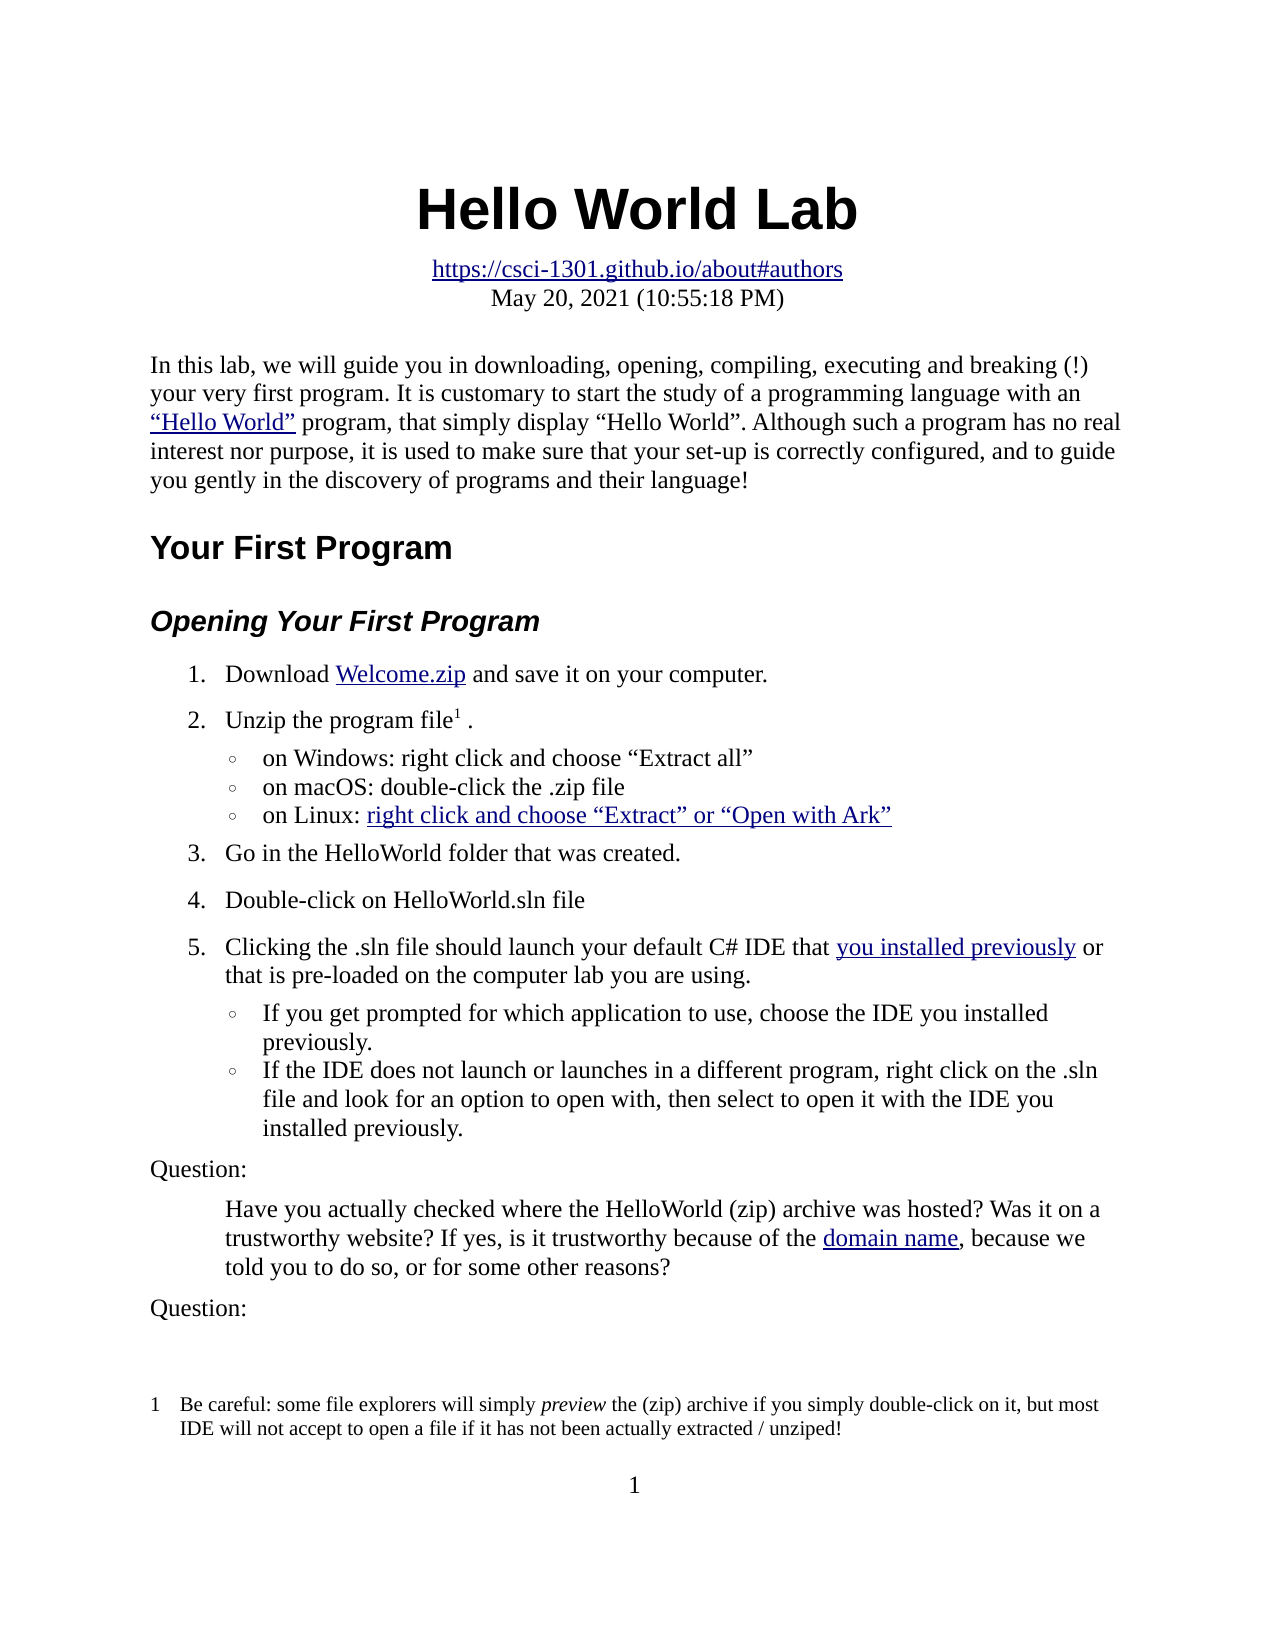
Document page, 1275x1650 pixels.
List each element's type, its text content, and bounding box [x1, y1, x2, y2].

text Have you actually checked where the HelloWorld (zip) archive was hosted? Was it on a trustworthy website? If yes, is it trustworthy because of the domain name, because we told you to do so, or for some other reasons? [225, 1194, 1125, 1281]
list Be careful: some file explorers will simply preview the (zip) archive if you simply double-click on it, but most IDE will not accept to open a file if it has not been actually extracted / unziped! [150, 1392, 1125, 1440]
subtitle Opening Your First Program [150, 604, 1125, 637]
list Unzip the program file . [187, 705, 1125, 734]
subtitle Your First Program [150, 527, 1125, 566]
list on Linux: right click and choose “Extract” or “Open with Ark” [225, 801, 1125, 829]
title Hello World Lab [150, 175, 1125, 242]
text Question: [150, 1293, 1125, 1321]
text Question: [150, 1154, 1125, 1182]
list on Windows: right click and choose “Extract all” [225, 743, 1125, 772]
list Download Welcome.zip and save it on your computer. [187, 659, 1125, 687]
list If you get prompted for which application to use, choose the IDE you installed previously. [225, 998, 1125, 1056]
list on macOS: double-click the .zip file [225, 772, 1125, 801]
text May 20, 2021 (10:55:18 PM) [150, 283, 1125, 312]
list Clicking the .sln file should launch your default C# IDE that you installed previously or that is pre-loaded on the computer lab you are using. [187, 932, 1125, 989]
list Double-click on HelloWorld.sln file [187, 885, 1125, 914]
list Go in the HelloWorld folder that was created. [187, 838, 1125, 867]
list If the IDE does not launch or launches in a different program, right click on the .sln file and look for an option to open with, then select to open it with the IDE you installed previously. [225, 1056, 1125, 1142]
text In this lab, we will guide you in downloading, opening, compiling, executing and breaking (!) your very first program. It is customary to start the study of a programming language with an “Hello World” program, that simply display “Hello World”. Although such a program has no real interest nor purpose, it is used to make sure that your set-up is correctly configured, and to guide you gently in the discovery of programs and their language! [150, 350, 1125, 493]
text https://csci-1301.github.io/about#authors [150, 254, 1125, 283]
